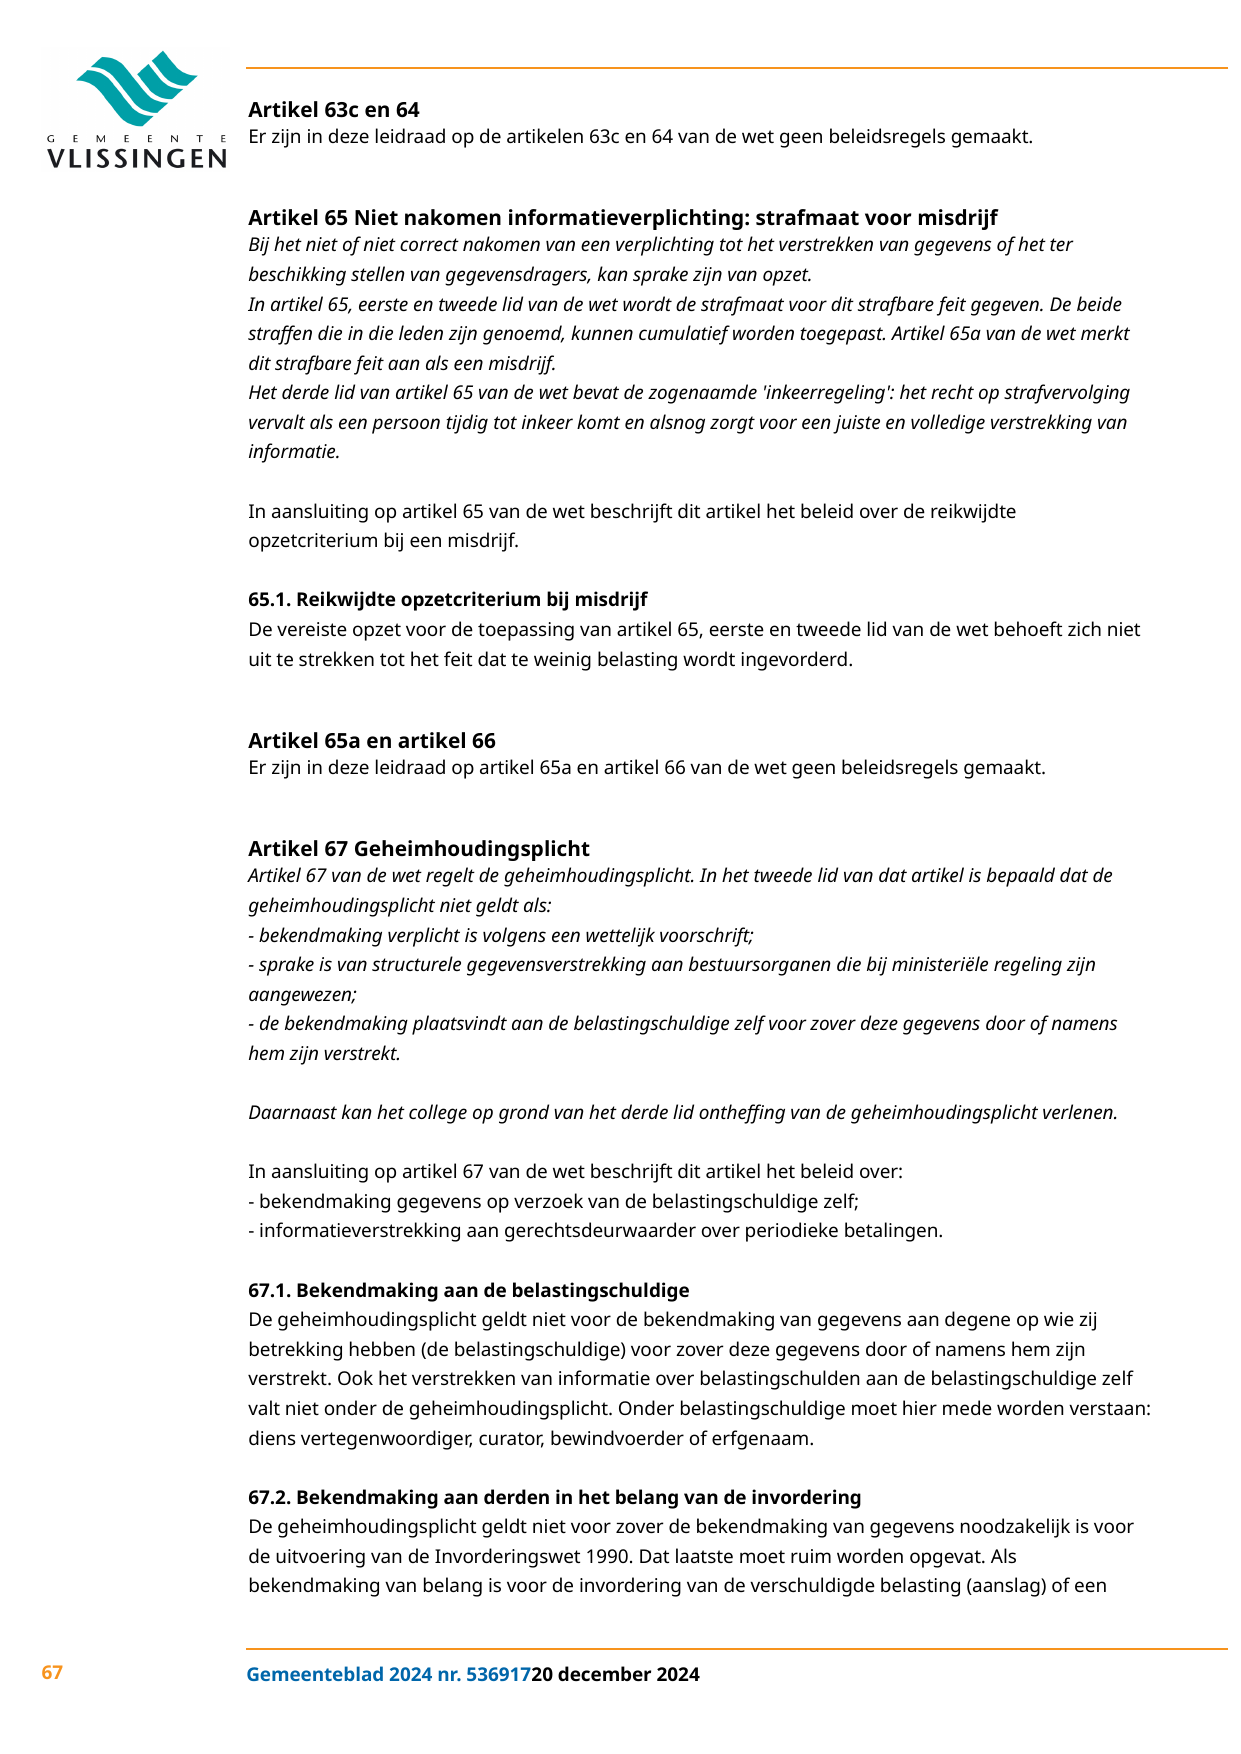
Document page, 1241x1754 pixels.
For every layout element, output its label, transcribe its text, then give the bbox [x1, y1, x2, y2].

text Artikel 65 Niet nakomen informatieverplichting: strafmaat voor misdrijf [248, 203, 1152, 232]
text 67.1. Bekendmaking aan de belastingschuldige [248, 1277, 1152, 1303]
text In aansluiting op artikel 65 van de wet beschrijft dit artikel het beleid over de reikwijdte opzetcriterium bij een misdrijf. [248, 498, 1152, 553]
text Bij het niet of niet correct nakomen van een verplichting tot het verstrekken van gegevens of het ter beschikking stellen van gegevensdragers, kan sprake zijn van opzet. [248, 232, 1152, 287]
text - bekendmaking gegevens op verzoek van de belastingschuldige zelf; [248, 1188, 1152, 1214]
text - bekendmaking verplicht is volgens een wettelijk voorschrift; [248, 922, 1152, 948]
text 65.1. Reikwijdte opzetcriterium bij misdrijf [248, 587, 1152, 612]
text In aansluiting op artikel 67 van de wet beschrijft dit artikel het beleid over: [248, 1158, 1152, 1184]
picture [41, 47, 231, 172]
text Artikel 67 van de wet regelt de geheimhoudingsplicht. In het tweede lid van dat artikel is bepaald dat de geheimhoudingsplicht niet geldt als: [248, 863, 1152, 918]
text Artikel 67 Geheimhoudingsplicht [248, 834, 1152, 863]
text In artikel 65, eerste en tweede lid van de wet wordt de strafmaat voor dit strafbare feit gegeven. De beide straffen die in die leden zijn genoemd, kunnen cumulatief worden toegepast. Artikel 65a van de wet merkt dit strafbare feit aan als een misdrijf. [248, 291, 1152, 376]
text Het derde lid van artikel 65 van de wet bevat de zogenaamde 'inkeerregeling': het recht op strafvervolging vervalt als een persoon tijdig tot inkeer komt en alsnog zorgt voor een juiste en volledige verstrekking van informatie. [248, 379, 1152, 464]
text Er zijn in deze leidraad op de artikelen 63c en 64 van de wet geen beleidsregels gemaakt. [248, 123, 1152, 149]
text Artikel 65a en artikel 66 [248, 726, 1152, 754]
text Artikel 63c en 64 [248, 95, 1152, 123]
text De vereiste opzet voor de toepassing van artikel 65, eerste en tweede lid van de wet behoeft zich niet uit te strekken tot het feit dat te weinig belasting wordt ingevorderd. [248, 616, 1152, 672]
text 67.2. Bekendmaking aan derden in het belang van de invordering [248, 1484, 1152, 1510]
text - de bekendmaking plaatsvindt aan de belastingschuldige zelf voor zover deze gegevens door of namens hem zijn verstrekt. [248, 1011, 1152, 1066]
text De geheimhoudingsplicht geldt niet voor de bekendmaking van gegevens aan degene op wie zij betrekking hebben (de belastingschuldige) voor zover deze gegevens door of namens hem zijn verstrekt. Ook het verstrekken van informatie over belastingschulden aan de belastingschuldige zelf valt niet onder de geheimhoudingsplicht. Onder belastingschuldige moet hier mede worden verstaan: diens vertegenwoordiger, curator, bewindvoerder of erfgenaam. [248, 1306, 1152, 1451]
text Er zijn in deze leidraad op artikel 65a en artikel 66 van de wet geen beleidsregels gemaakt. [248, 754, 1152, 780]
text Daarnaast kan het college op grond van het derde lid ontheffing van de geheimhoudingsplicht verlenen. [248, 1099, 1152, 1125]
text De geheimhoudingsplicht geldt niet voor zover de bekendmaking van gegevens noodzakelijk is voor de uitvoering van de Invorderingswet 1990. Dat laatste moet ruim worden opgevat. Als bekendmaking van belang is voor de invordering van de verschuldigde belasting (aanslag) of een [248, 1513, 1152, 1598]
text - sprake is van structurele gegevensverstrekking aan bestuursorganen die bij ministeriële regeling zijn aangewezen; [248, 951, 1152, 1007]
text - informatieverstrekking aan gerechtsdeurwaarder over periodieke betalingen. [248, 1218, 1152, 1243]
